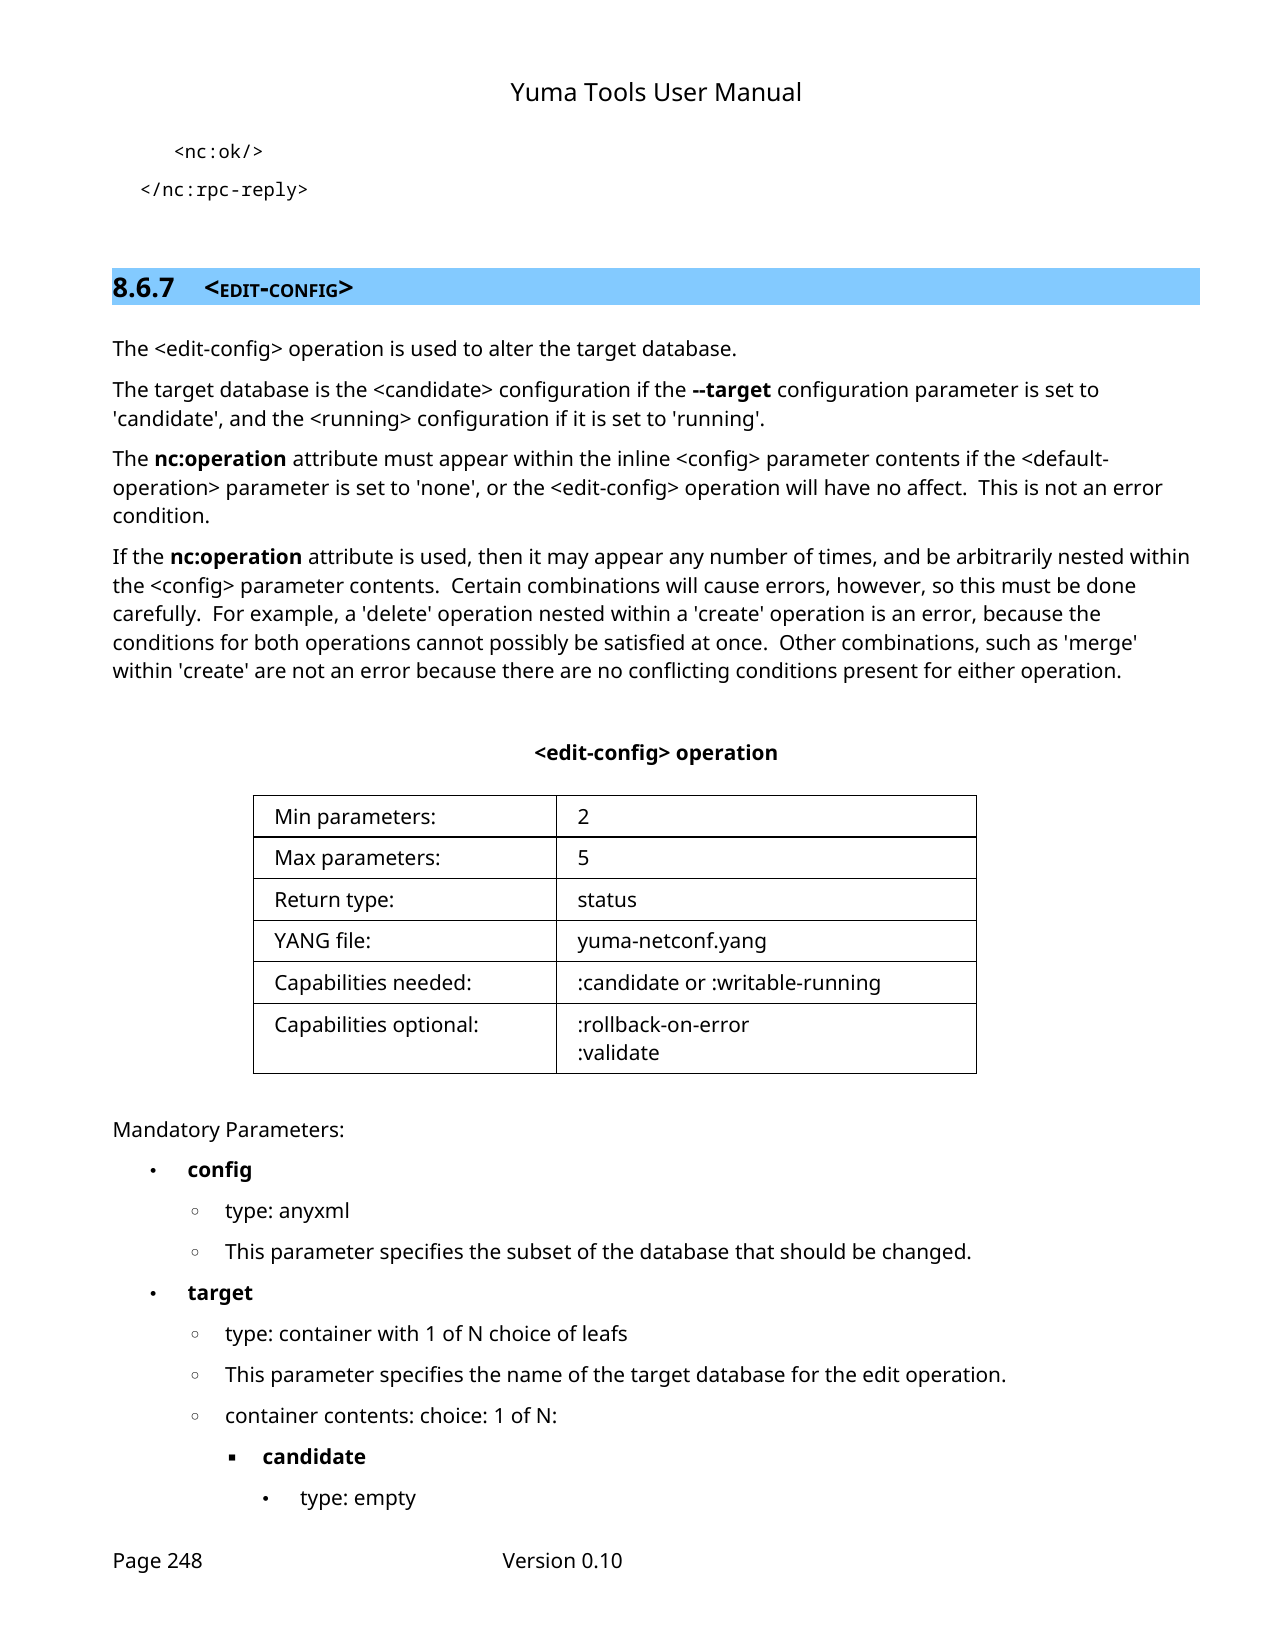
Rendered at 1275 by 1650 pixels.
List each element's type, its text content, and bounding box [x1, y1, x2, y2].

list type: container with 1 of N choice of leafs [187, 1319, 1200, 1348]
table_cell status [557, 879, 976, 919]
text If the nc:operation attribute is used, then it may appear any number of times, and be arbitrarily nested within the <config> parameter contents. Certain combinations will cause errors, however, so this must be done carefully. For example, a 'delete' operation nested within a 'create' operation is an error, because the conditions for both operations cannot possibly be satisfied at once. Other combinations, such as 'merge' within 'create' are not an error because there are no conflicting conditions present for either operation. [112, 542, 1200, 684]
table_header 2 [557, 796, 976, 836]
text </nc:rpc-reply> [139, 176, 1200, 202]
table_cell 5 [557, 838, 976, 878]
table_cell Capabilities optional: [254, 1004, 556, 1073]
text The nc:operation attribute must appear within the inline <config> parameter contents if the <default-operation> parameter is set to 'none', or the <edit-config> operation will have no affect. This is not an error condition. [112, 444, 1200, 530]
list type: anyxml [187, 1197, 1200, 1225]
subtitle <edit-config> operation [127, 738, 1185, 766]
table_cell Capabilities needed: [254, 962, 556, 1003]
text Mandatory Parameters: [112, 1115, 1200, 1143]
text The target database is the <candidate> configuration if the --target configuration parameter is set to 'candidate', and the <running> configuration if it is set to 'running'. [112, 375, 1200, 432]
table_cell :candidate or :writable-running [557, 962, 976, 1003]
text <nc:ok/> [139, 138, 1200, 164]
list container contents: choice: 1 of N: [187, 1401, 1200, 1430]
list target [150, 1278, 1200, 1307]
table_header Min parameters: [254, 796, 556, 836]
list This parameter specifies the name of the target database for the edit operation. [187, 1360, 1200, 1389]
subtitle <edit-config> [112, 268, 1200, 305]
list This parameter specifies the subset of the database that should be changed. [187, 1237, 1200, 1266]
text The <edit-config> operation is used to alter the target database. [112, 334, 1200, 363]
table_cell yuma-netconf.yang [557, 921, 976, 961]
list type: empty [262, 1483, 1200, 1512]
table_cell YANG file: [254, 921, 556, 961]
list candidate [225, 1442, 1200, 1471]
table_cell Max parameters: [254, 838, 556, 878]
list config [150, 1156, 1200, 1184]
table_cell Return type: [254, 879, 556, 919]
table_cell :rollback-on-error :validate [557, 1004, 976, 1073]
